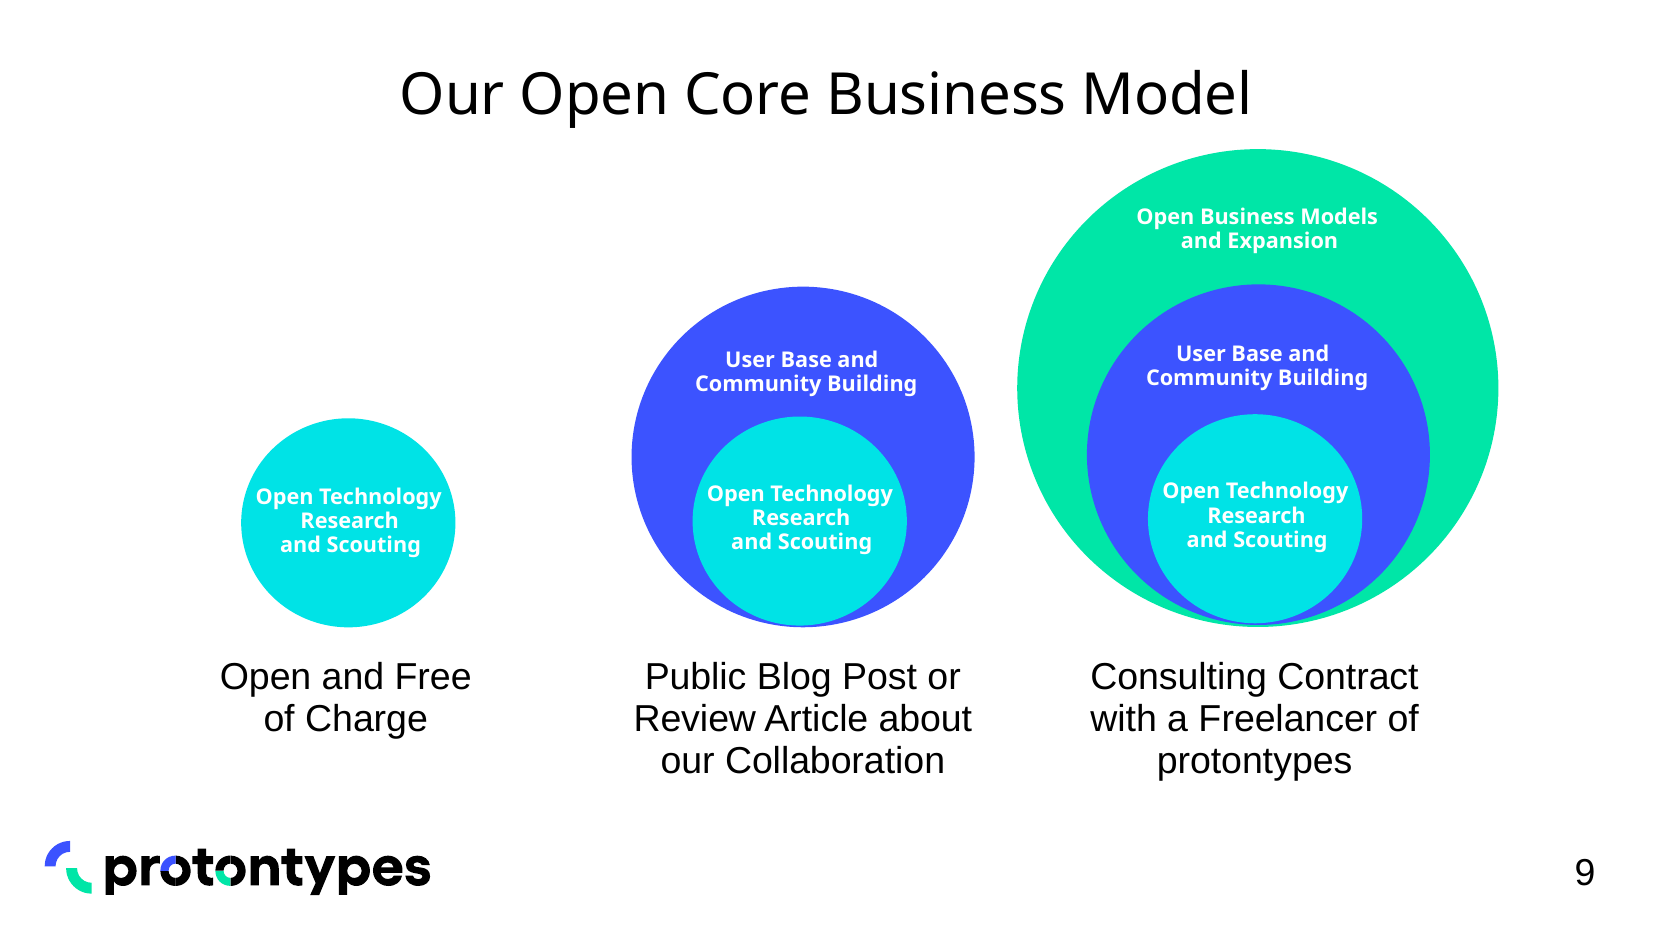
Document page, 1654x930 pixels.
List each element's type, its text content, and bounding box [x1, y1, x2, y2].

title Our Open Core Business Model [82, 36, 1571, 148]
picture [239, 147, 1501, 629]
text_box Open and Free of Charge [195, 648, 496, 747]
text_box Consulting Contract with a Freelancer of protontypes [1044, 648, 1465, 789]
text_box Public Blog Post or Review Article about our Collaboration [607, 648, 998, 789]
